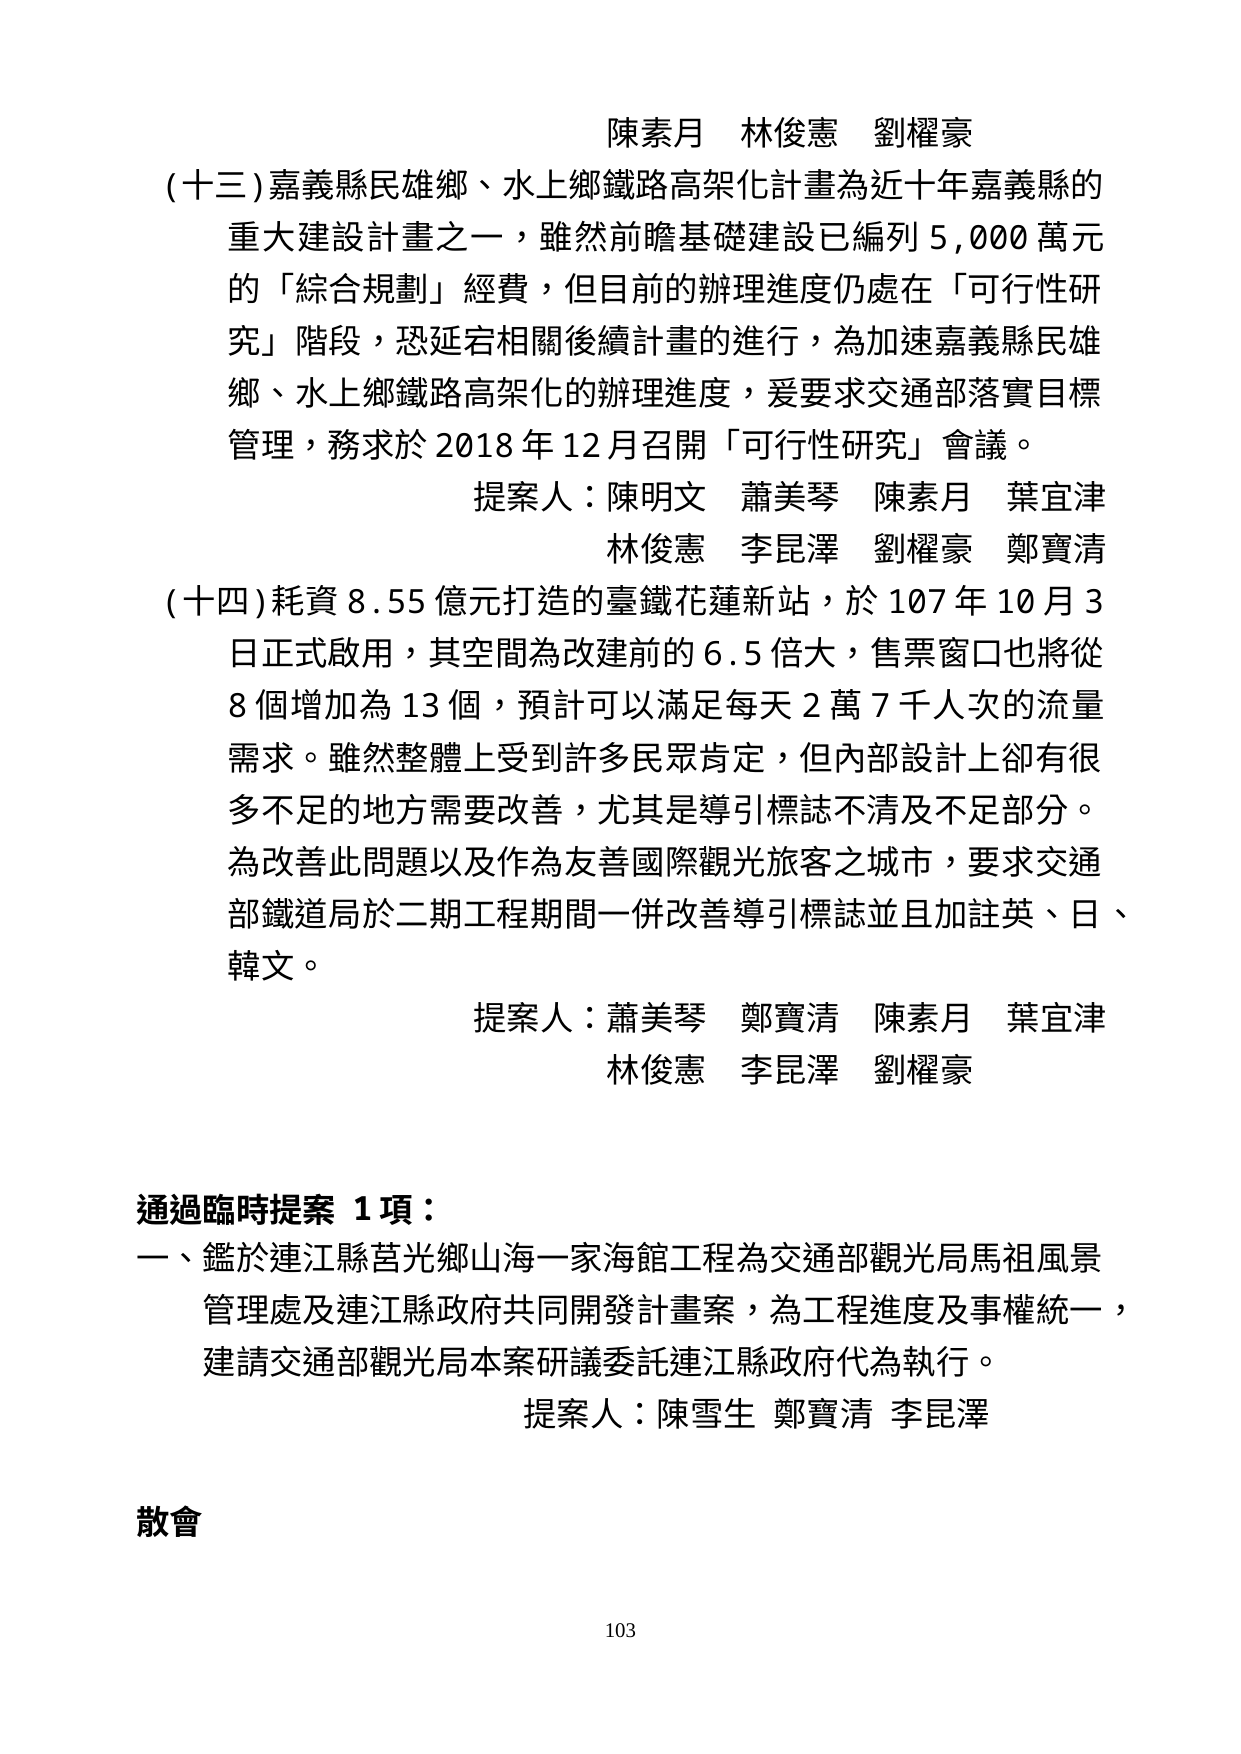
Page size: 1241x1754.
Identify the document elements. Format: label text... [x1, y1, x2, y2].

text 提案人：陳雪生 鄭寶清 李昆澤 [523, 1384, 1117, 1437]
text 陳素月 林俊憲 劉櫂豪 [473, 103, 1117, 155]
text 一、鑑於連江縣莒光鄉山海一家海館工程為交通部觀光局馬祖風景管理處及連江縣政府共同開發計畫案，為工程進度及事權統一，建請交通部觀光局本案研議委託連江縣政府代為執行。 [136, 1228, 1104, 1384]
text 提案人：陳明文 蕭美琴 陳素月 葉宜津 林俊憲 李昆澤 劉櫂豪 鄭寶清 [473, 468, 1117, 572]
text 通過臨時提案 1項： [136, 1166, 1104, 1228]
text 提案人：蕭美琴 鄭寶清 陳素月 葉宜津 林俊憲 李昆澤 劉櫂豪 [473, 989, 1117, 1093]
text (十四)耗資8.55億元打造的臺鐵花蓮新站，於107年10月3日正式啟用，其空間為改建前的6.5倍大，售票窗口也將從8個增加為13個，預計可以滿足每天2萬7千人次的流量需求。雖然整體上受到許多民眾肯定，但內部設計上卻有很多不足的地方需要改善，尤其是導引標誌不清及不足部分。為改善此問題以及作為友善國際觀光旅客之城市，要求交通部鐵道局於二期工程期間一併改善導引標誌並且加註英、日、韓文。 [161, 572, 1104, 989]
text (十三)嘉義縣民雄鄉、水上鄉鐵路高架化計畫為近十年嘉義縣的重大建設計畫之一，雖然前瞻基礎建設已編列5,000萬元的「綜合規劃」經費，但目前的辦理進度仍處在「可行性研究」階段，恐延宕相關後續計畫的進行，為加速嘉義縣民雄鄉、水上鄉鐵路高架化的辦理進度，爰要求交通部落實目標管理，務求於2018年12月召開「可行性研究」會議。 [161, 155, 1104, 468]
text 散會 [136, 1478, 1104, 1541]
